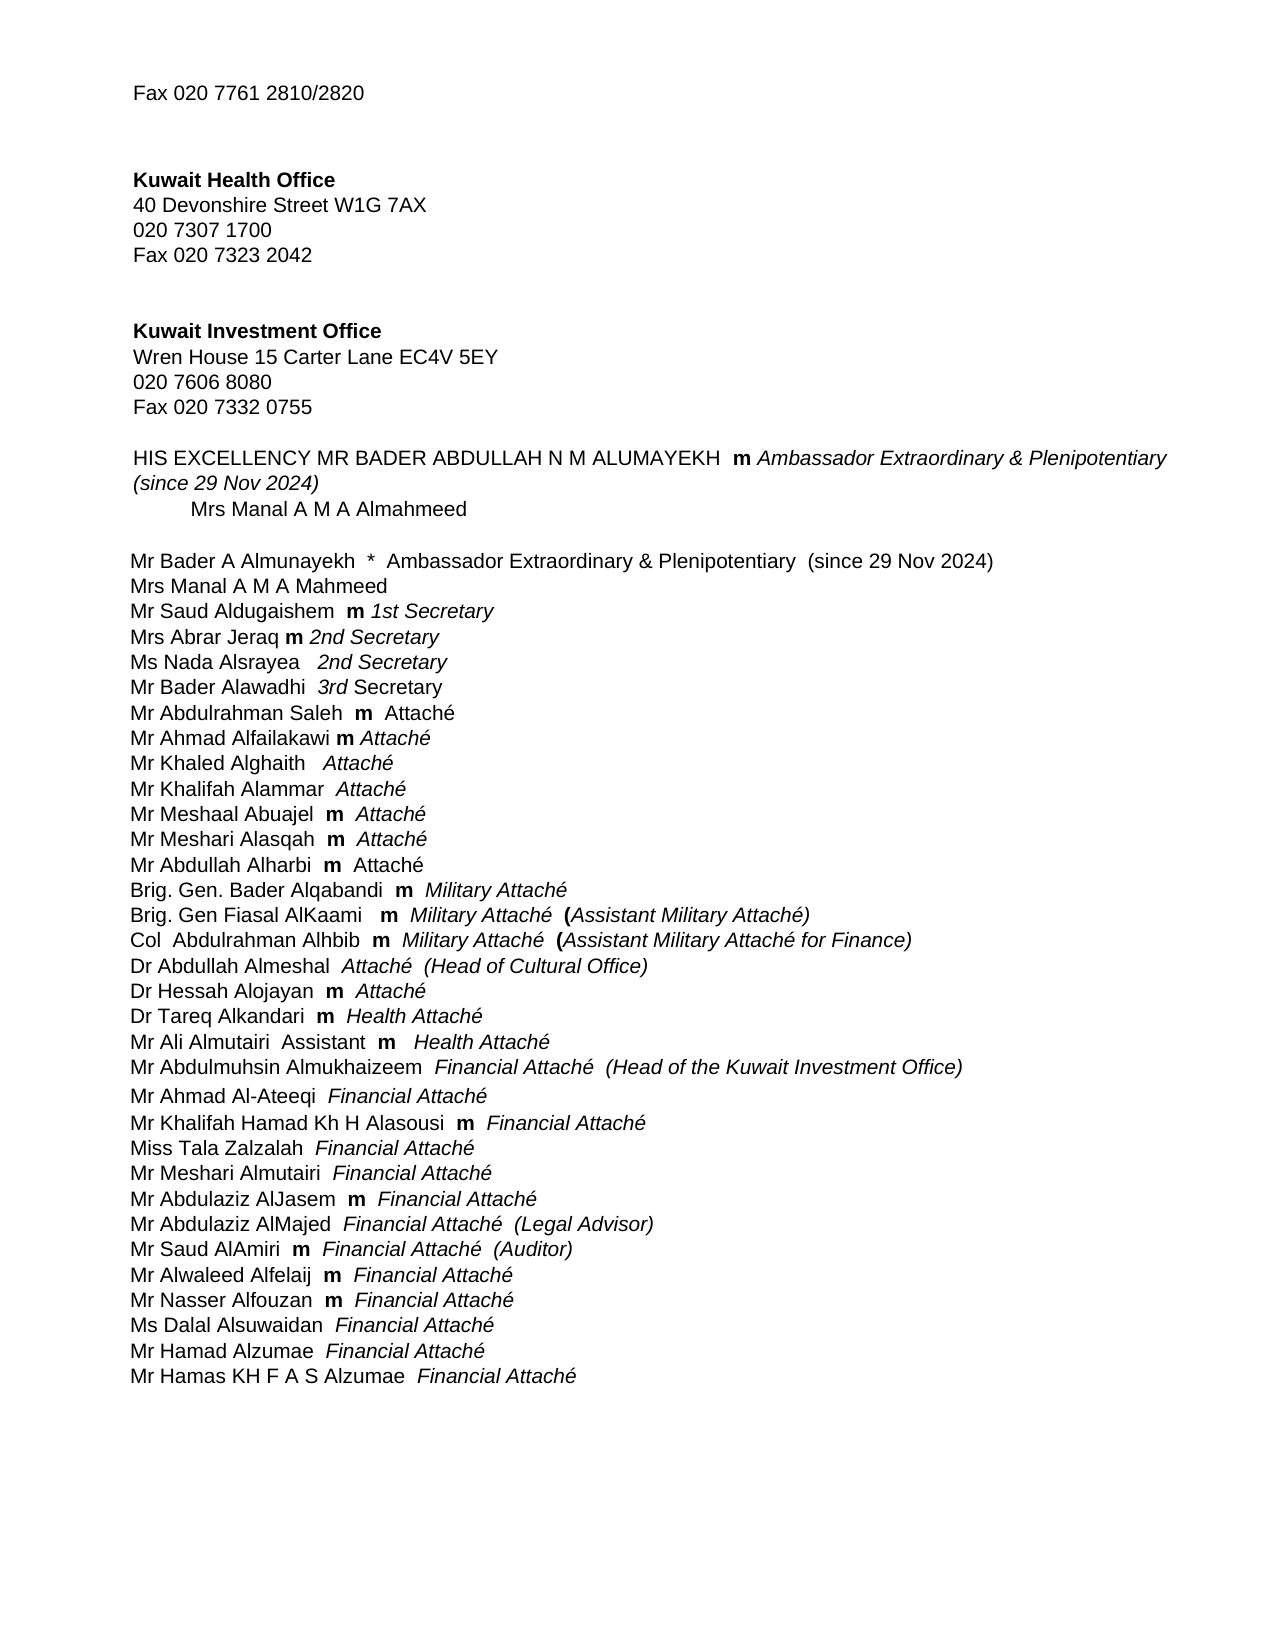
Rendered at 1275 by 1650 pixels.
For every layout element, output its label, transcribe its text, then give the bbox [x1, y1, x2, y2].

text Kuwait Investment Office [133, 319, 1181, 343]
table_header Mr Bader A Almunayekh * Ambassador Extraordinary & Plenipotentiary (since 29 Nov 2024) Mrs Manal A M A Mahmeed Mr Saud Aldugaishem m 1st Secretary Mrs Abrar Jeraq m 2nd Secretary Ms Nada Alsrayea 2nd Secretary Mr Bader Alawadhi 3rd Secretary Mr Abdulrahman Saleh m Attaché Mr Ahmad Alfailakawi m Attaché Mr Khaled Alghaith Attaché Mr Khalifah Alammar Attaché Mr Meshaal Abuajel m Attaché Mr Meshari Alasqah m Attaché Mr Abdullah Alharbi m Attaché Brig. Gen. Bader Alqabandi m Military Attaché Brig. Gen Fiasal AlKaami m Military Attaché (Assistant Military Attaché) Col Abdulrahman Alhbib m Military Attaché (Assistant Military Attaché for Finance) Dr Abdullah Almeshal Attaché (Head of Cultural Office) Dr Hessah Alojayan m Attaché Dr Tareq Alkandari m Health Attaché Mr Ali Almutairi Assistant m Health Attaché Mr Abdulmuhsin Almukhaizeem Financial Attaché (Head of the Kuwait Investment Office) Mr Ahmad Al-Ateeqi Financial Attaché Mr Khalifah Hamad Kh H Alasousi m Financial Attaché Miss Tala Zalzalah Financial Attaché Mr Meshari Almutairi Financial Attaché Mr Abdulaziz AlJasem m Financial Attaché Mr Abdulaziz AlMajed Financial Attaché (Legal Advisor) Mr Saud AlAmiri m Financial Attaché (Auditor) Mr Alwaleed Alfelaij m Financial Attaché Mr Nasser Alfouzan m Financial Attaché Ms Dalal Alsuwaidan Financial Attaché Mr Hamad Alzumae Financial Attaché Mr Hamas KH F A S Alzumae Financial Attaché [25, 522, 1274, 1507]
text Wren House 15 Carter Lane EC4V 5EY [133, 344, 1181, 368]
text 40 Devonshire Street W1G 7AX [133, 193, 1181, 217]
text Mrs Manal A M A Almahmeed [133, 496, 1181, 520]
text HIS EXCELLENCY MR BADER ABDULLAH N M ALUMAYEKH m Ambassador Extraordinary & Plenipotentiary (since 29 Nov 2024) [133, 446, 1181, 495]
text Kuwait Health Office [133, 167, 1181, 191]
text Fax 020 7761 2810/2820 [133, 81, 1181, 166]
text 020 7307 1700 [133, 218, 1181, 242]
text Fax 020 7332 0755 [133, 395, 1181, 419]
text 020 7606 8080 [133, 370, 1181, 394]
text Fax 020 7323 2042 [133, 243, 1181, 318]
table_cell [25, 1507, 1274, 1538]
